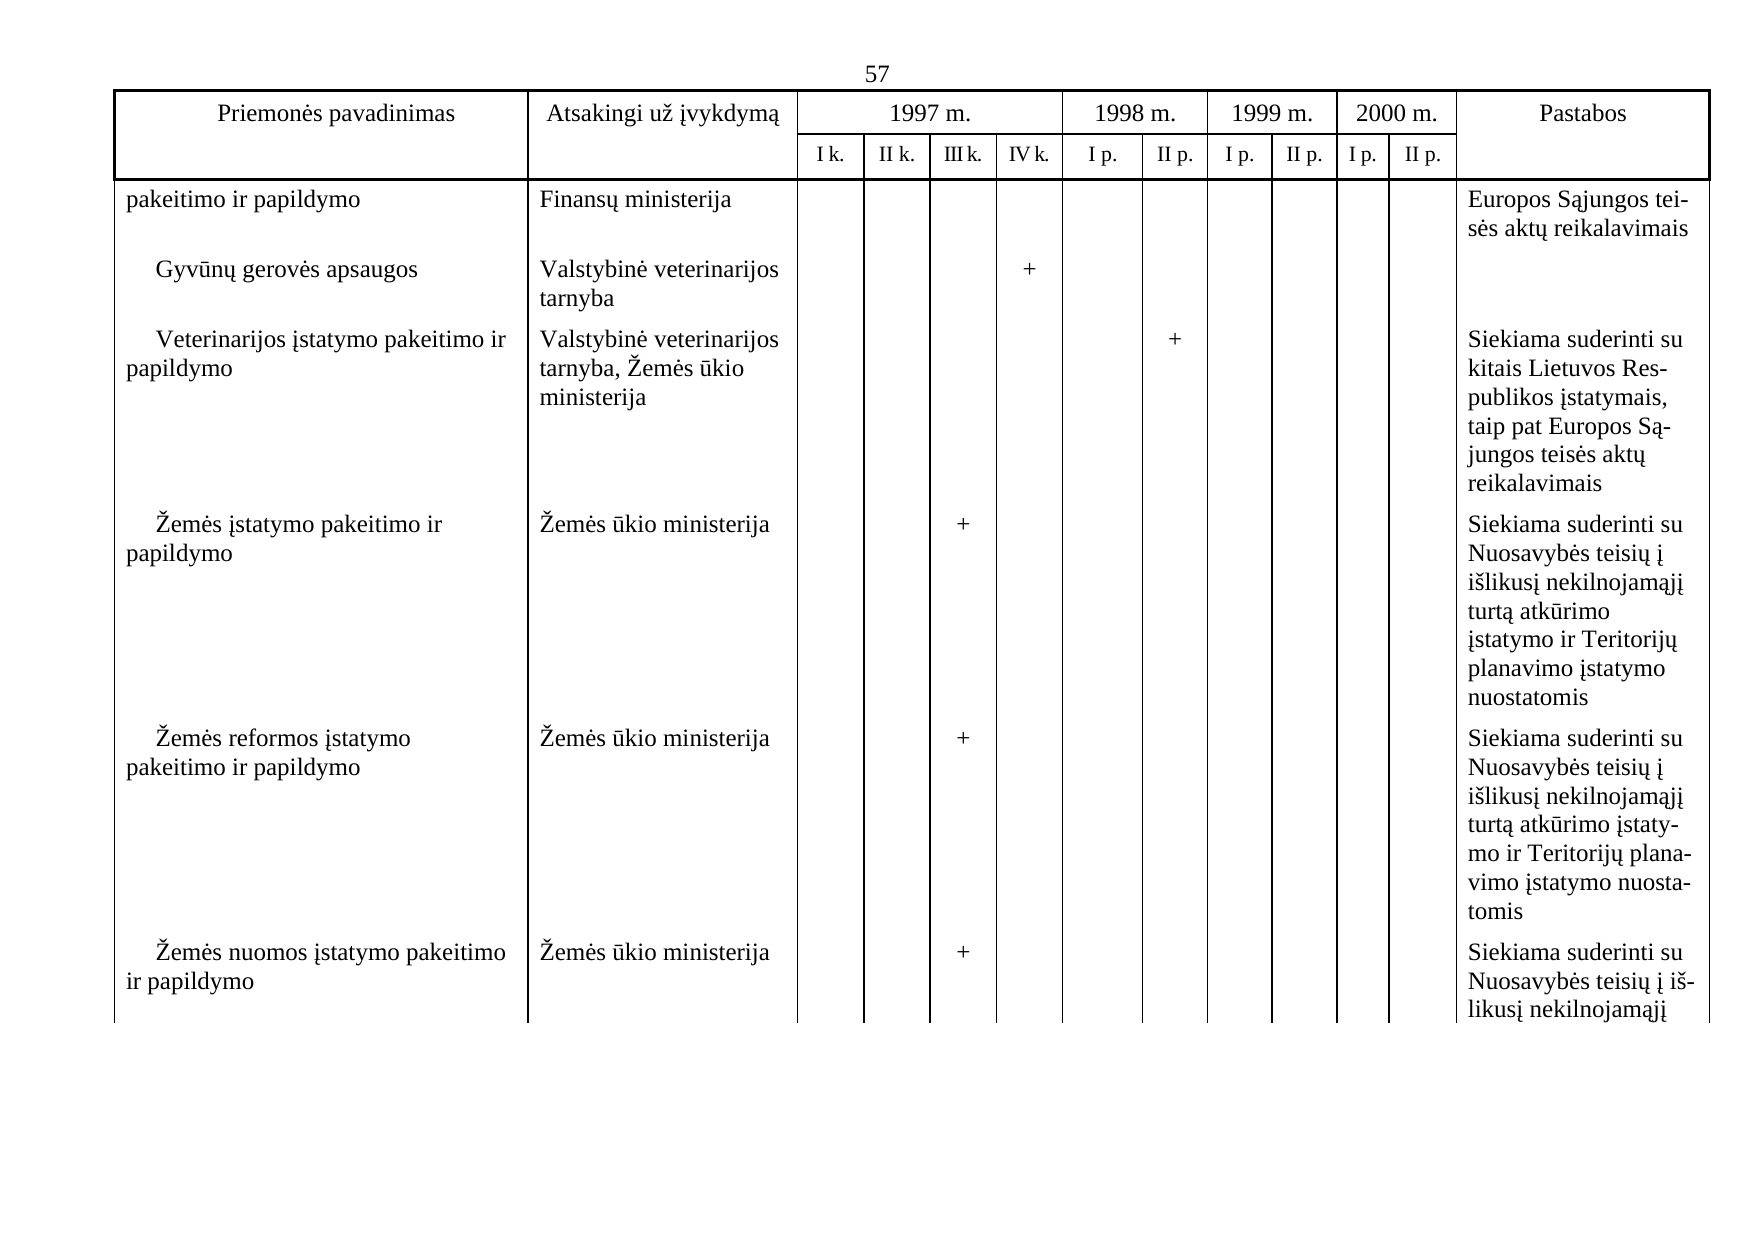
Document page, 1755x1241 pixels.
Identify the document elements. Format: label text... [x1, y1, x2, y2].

table_header 1997 m. [798, 92, 1062, 133]
table_cell [997, 181, 1062, 248]
table_cell [1338, 181, 1388, 248]
table_cell [798, 248, 863, 318]
table_cell I k. [798, 135, 863, 178]
table_cell [1143, 181, 1207, 248]
table_cell [1063, 181, 1142, 248]
table_cell [1338, 503, 1388, 717]
table_cell [1338, 318, 1388, 503]
table_cell [1063, 931, 1142, 1023]
table_cell [997, 503, 1062, 717]
table_cell [1143, 248, 1207, 318]
table_cell Žemės ūkio ministerija [529, 503, 797, 717]
table_header 1999 m. [1208, 92, 1336, 133]
table_cell [865, 318, 929, 503]
table_cell [1273, 717, 1336, 931]
table_header 2000 m. [1338, 92, 1456, 133]
table_header Atsakingi už įvykdymą [529, 92, 797, 133]
table_cell [1390, 248, 1456, 318]
table_cell II p. [1390, 135, 1456, 178]
table_cell [798, 181, 863, 248]
table_cell [997, 931, 1062, 1023]
table_cell [865, 248, 929, 318]
table_cell Žemės ūkio ministerija [529, 931, 797, 1023]
table_cell II p. [1273, 135, 1336, 178]
table_cell [1338, 717, 1388, 931]
table_cell [931, 318, 996, 503]
table_cell + [931, 503, 996, 717]
table_cell Žemės nuomos įstatymo pakeitimo ir papildymo [115, 931, 527, 1023]
table_cell [931, 248, 996, 318]
table_cell [997, 717, 1062, 931]
table_cell + [997, 248, 1062, 318]
table_cell [1063, 503, 1142, 717]
table_cell [798, 318, 863, 503]
table_cell III k. [931, 135, 996, 178]
table_cell Žemės reformos įstatymo pakeitimo ir papildymo [115, 717, 527, 931]
table_cell [1457, 248, 1709, 318]
table_header Pastabos [1457, 92, 1708, 133]
table_cell [865, 717, 929, 931]
table_cell [1390, 503, 1456, 717]
table_cell I p. [1208, 135, 1271, 178]
table_cell [798, 717, 863, 931]
table_cell + [931, 931, 996, 1023]
table_cell IV k. [997, 135, 1062, 178]
table_cell [1208, 931, 1271, 1023]
table_cell [865, 503, 929, 717]
table_cell [1208, 318, 1271, 503]
table_cell Siekiama suderinti su kitais Lietuvos Res-publikos įstatymais, taip pat Europos Są-jungos teisės aktų reikalavimais [1457, 318, 1709, 503]
table_cell [798, 503, 863, 717]
table_cell [529, 133, 797, 178]
table_cell [1208, 181, 1271, 248]
table_cell II k. [865, 135, 929, 178]
table_cell I p. [1338, 135, 1388, 178]
table_cell [931, 181, 996, 248]
table_cell Žemės įstatymo pakeitimo ir papildymo [115, 503, 527, 717]
table_cell [1338, 931, 1388, 1023]
table_cell Žemės ūkio ministerija [529, 717, 797, 931]
table_cell [1143, 503, 1207, 717]
table_cell Finansų ministerija [529, 181, 797, 248]
table_cell [1390, 181, 1456, 248]
table_cell [1457, 133, 1708, 178]
table_cell [1390, 318, 1456, 503]
table_cell [1208, 717, 1271, 931]
table_cell pakeitimo ir papildymo [115, 181, 527, 248]
table_cell [865, 181, 929, 248]
table_cell Siekiama suderinti su Nuosavybės teisių į išlikusį nekilnojamąjį turtą atkūrimo įstatymo ir Teritorijų planavimo įstatymo nuostatomis [1457, 503, 1709, 717]
table_cell Gyvūnų gerovės apsaugos [115, 248, 527, 318]
table_cell [1273, 931, 1336, 1023]
table_header Priemonės pavadinimas [116, 92, 527, 133]
table_header 1998 m. [1063, 92, 1207, 133]
table_cell [1063, 717, 1142, 931]
table_cell [1390, 931, 1456, 1023]
table_cell [1390, 717, 1456, 931]
table_cell Siekiama suderinti su Nuosavybės teisių į išlikusį nekilnojamąjį turtą atkūrimo įstaty-mo ir Teritorijų plana-vimo įstatymo nuosta-tomis [1457, 717, 1709, 931]
table_cell [1063, 318, 1142, 503]
table_cell [1338, 248, 1388, 318]
table_cell [1143, 931, 1207, 1023]
table_cell Valstybinė veterinarijos tarnyba, Žemės ūkio ministerija [529, 318, 797, 503]
table_cell II p. [1143, 135, 1207, 178]
table_cell [1273, 248, 1336, 318]
table_cell Valstybinė veterinarijos tarnyba [529, 248, 797, 318]
table_cell [1143, 717, 1207, 931]
table_cell + [931, 717, 996, 931]
table_cell [997, 318, 1062, 503]
table_cell [1273, 181, 1336, 248]
table_cell [1208, 248, 1271, 318]
table_cell + [1143, 318, 1207, 503]
table_cell [116, 133, 527, 178]
table_cell [1273, 318, 1336, 503]
table_cell [1063, 248, 1142, 318]
table_cell [865, 931, 929, 1023]
table_cell [1208, 503, 1271, 717]
table_cell Veterinarijos įstatymo pakeitimo ir papildymo [115, 318, 527, 503]
table_cell [798, 931, 863, 1023]
table_cell Siekiama suderinti su Nuosavybės teisių į iš-likusį nekilnojamąjį [1457, 931, 1709, 1023]
table_cell I p. [1063, 135, 1142, 178]
table_cell [1273, 503, 1336, 717]
table_cell Europos Sąjungos tei-sės aktų reikalavimais [1457, 181, 1709, 248]
